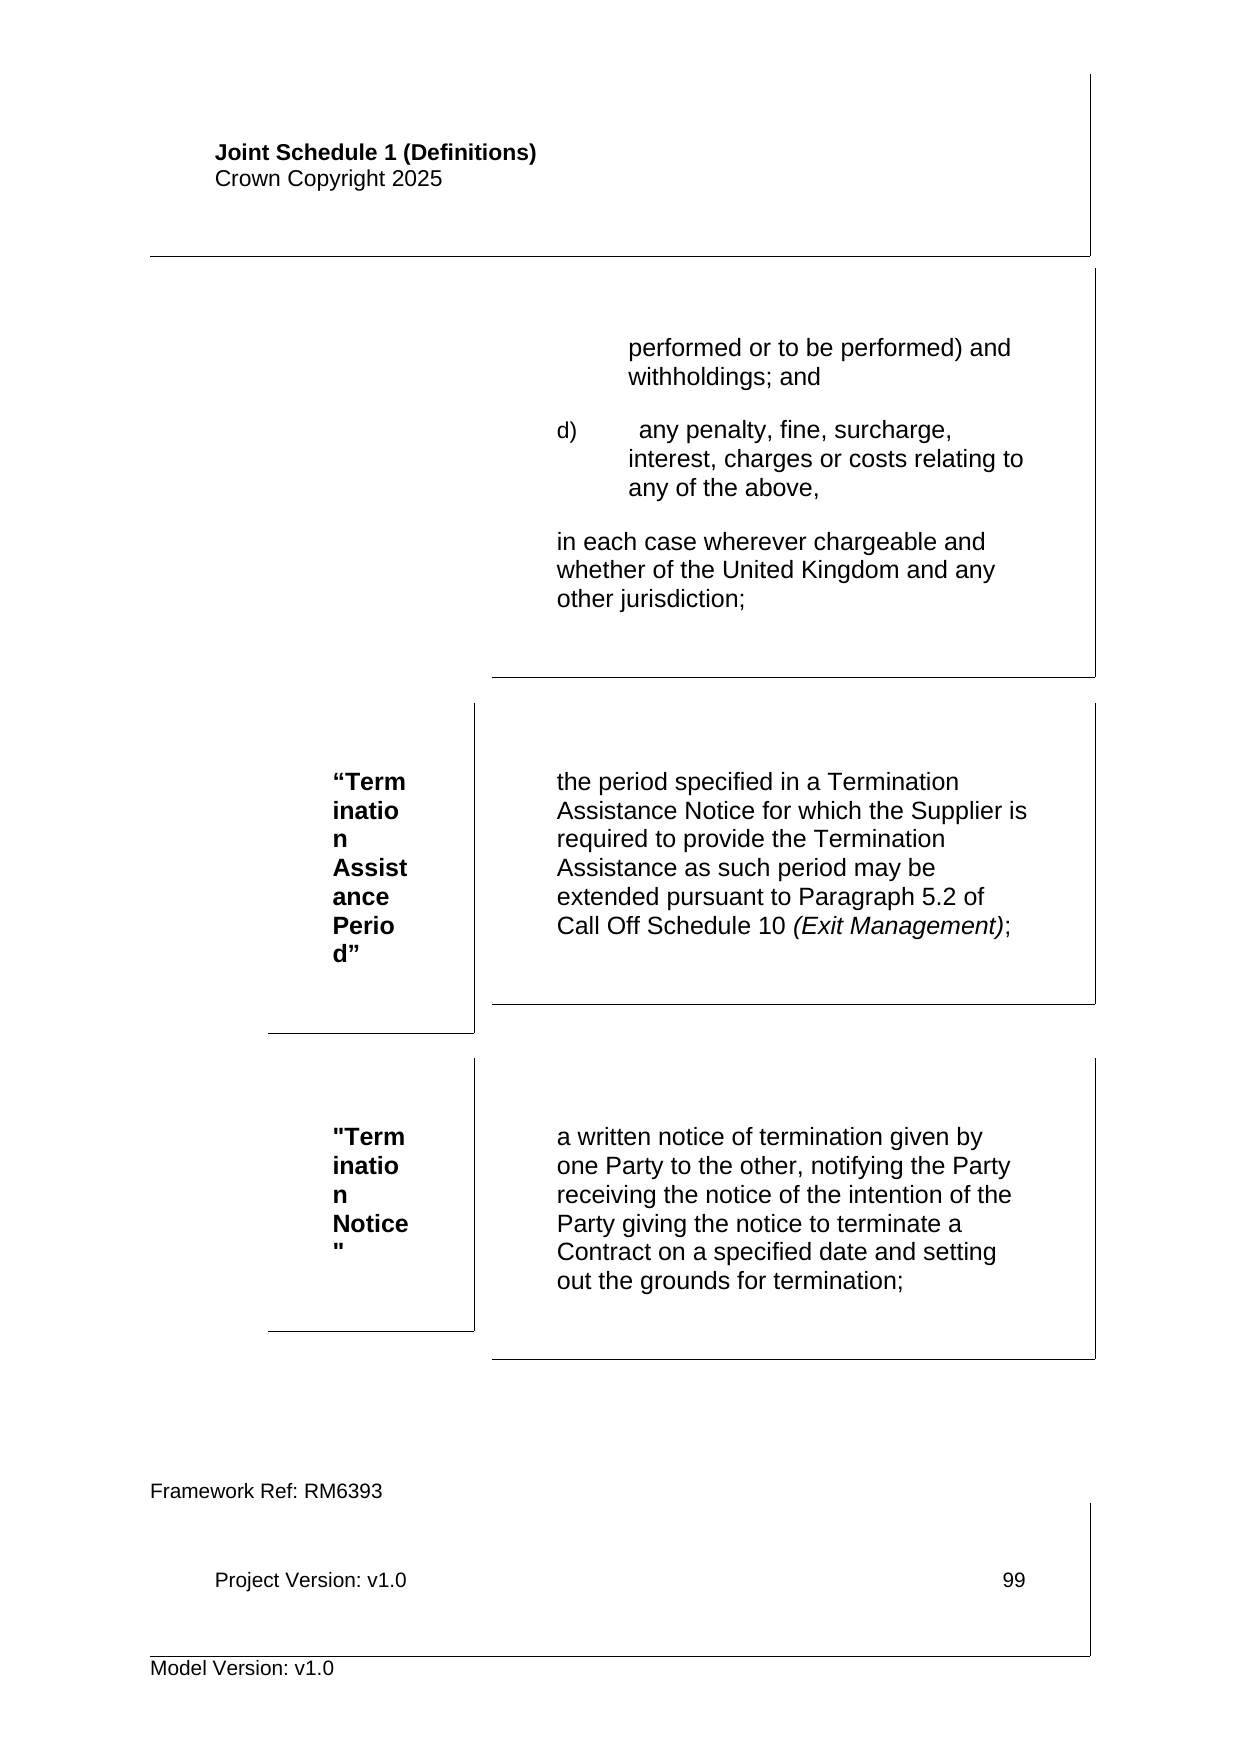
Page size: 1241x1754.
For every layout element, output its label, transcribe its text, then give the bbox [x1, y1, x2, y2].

table_cell [268, 1034, 474, 1045]
table_cell a written notice of termination given by one Party to the other, notifying the Party receiving the notice of the intention of the Party giving the notice to terminate a Contract on a specified date and setting out the grounds for termination; [474, 1045, 1095, 1372]
table_cell [268, 256, 474, 690]
table_cell [268, 1332, 474, 1372]
table_cell “Termination Assistance Period” [268, 690, 474, 1033]
table_cell performed or to be performed) and withholdings; and any penalty, fine, surcharge, interest, charges or costs relating to any of the above, in each case wherever chargeable and whether of the United Kingdom and any other jurisdiction; [474, 256, 1095, 690]
table_cell the period specified in a Termination Assistance Notice for which the Supplier is required to provide the Termination Assistance as such period may be extended pursuant to Paragraph 5.2 of Call Off Schedule 10 (Exit Management); [474, 690, 1095, 1045]
table_cell "Termination Notice" [268, 1045, 474, 1331]
